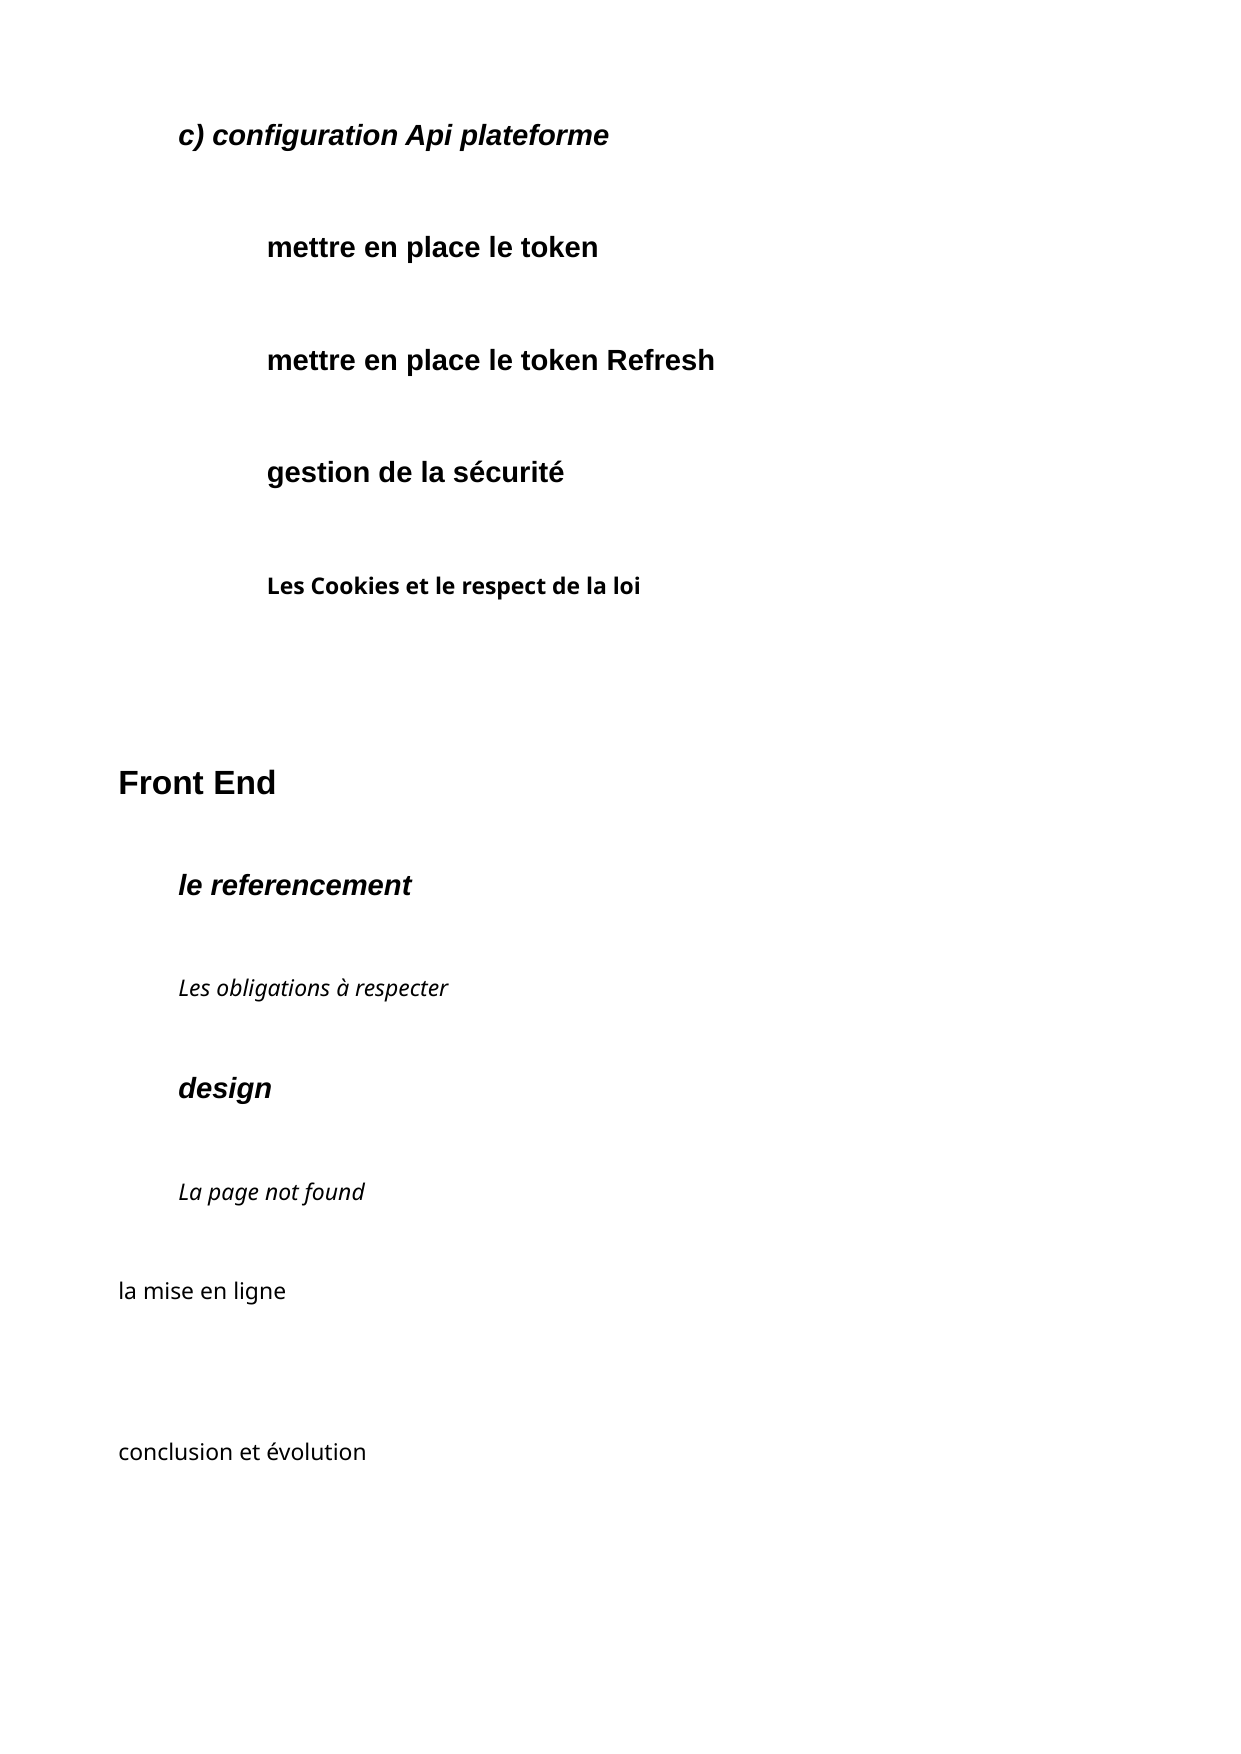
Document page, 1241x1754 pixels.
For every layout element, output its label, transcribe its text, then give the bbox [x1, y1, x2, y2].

subtitle mettre en place le token Refresh [118, 343, 1122, 376]
subtitle conclusion et évolution [118, 1435, 1122, 1467]
subtitle Front End [118, 763, 1122, 801]
subtitle la mise en ligne [118, 1275, 1122, 1306]
subtitle gestion de la sécurité [118, 455, 1122, 488]
subtitle La page not found [118, 1173, 1122, 1207]
subtitle le referencement [118, 868, 1122, 901]
subtitle Les obligations à respecter [118, 969, 1122, 1003]
subtitle design [118, 1071, 1122, 1105]
subtitle mettre en place le token [118, 230, 1122, 264]
subtitle c) configuration Api plateforme [118, 118, 1122, 152]
subtitle Les Cookies et le respect de la loi [118, 567, 1122, 601]
